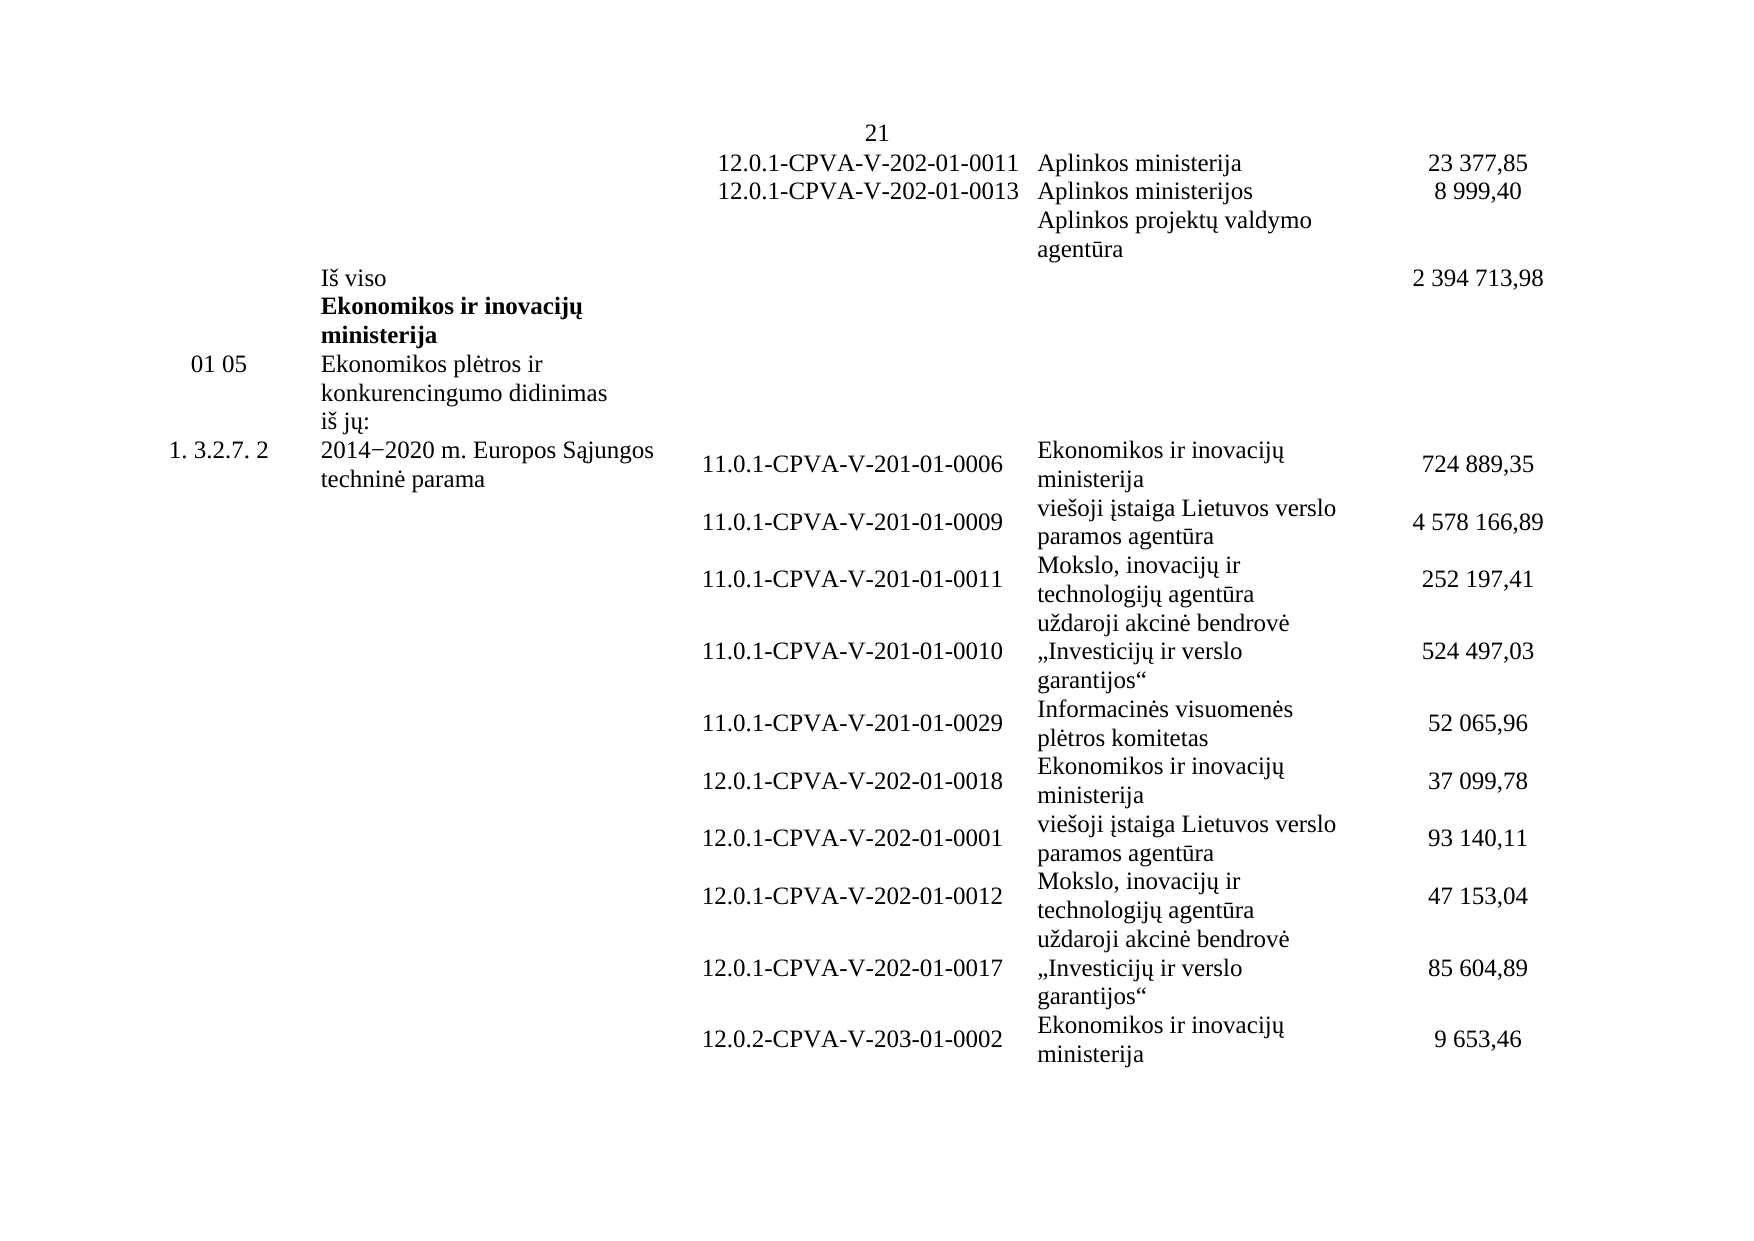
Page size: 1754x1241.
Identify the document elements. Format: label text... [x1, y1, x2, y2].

table_cell 252 197,41 [1341, 550, 1615, 608]
table_cell iš jų: [319, 406, 701, 435]
table_cell 01 05 [118, 349, 319, 406]
table_cell Informacinės visuomenės plėtros komitetas [1036, 694, 1341, 751]
table_cell Ekonomikos ir inovacijų ministerija [1036, 751, 1341, 809]
table_cell [319, 751, 701, 809]
table_cell Ekonomikos ir inovacijų ministerija [319, 291, 701, 349]
table_cell [118, 608, 319, 694]
table_cell [1341, 349, 1615, 406]
table_cell [701, 406, 1036, 435]
table_cell 524 497,03 [1341, 608, 1615, 694]
table_cell 11.0.1-CPVA-V-201-01-0010 [701, 608, 1036, 694]
table_cell 12.0.1-CPVA-V-202-01-0013 [701, 176, 1036, 263]
table_cell [1036, 291, 1341, 349]
table_cell uždaroji akcinė bendrovė „Investicijų ir verslo garantijos“ [1036, 608, 1341, 694]
table_cell 11.0.1-CPVA-V-201-01-0009 [701, 493, 1036, 550]
table_cell 93 140,11 [1341, 809, 1615, 866]
table_cell [118, 176, 319, 263]
table_cell [319, 148, 701, 176]
table_cell [118, 406, 319, 435]
table_cell [319, 924, 701, 1010]
table_cell 85 604,89 [1341, 924, 1615, 1010]
table_cell 9 653,46 [1341, 1010, 1615, 1068]
table_cell 23 377,85 [1341, 148, 1615, 176]
table_cell [701, 349, 1036, 406]
table_cell 12.0.2-CPVA-V-203-01-0002 [701, 1010, 1036, 1068]
table_cell [319, 694, 701, 751]
table_cell Aplinkos ministerija [1036, 148, 1341, 176]
table_cell 11.0.1-CPVA-V-201-01-0006 [701, 435, 1036, 493]
table_cell 52 065,96 [1341, 694, 1615, 751]
table_cell [319, 1010, 701, 1068]
table_cell Mokslo, inovacijų ir technologijų agentūra [1036, 866, 1341, 924]
table_cell [118, 924, 319, 1010]
table_cell [319, 493, 701, 550]
table_cell [701, 291, 1036, 349]
table_cell 11.0.1-CPVA-V-201-01-0011 [701, 550, 1036, 608]
table_cell viešoji įstaiga Lietuvos verslo paramos agentūra [1036, 809, 1341, 866]
table_cell 11.0.1-CPVA-V-201-01-0029 [701, 694, 1036, 751]
table_cell [118, 866, 319, 924]
table_cell Aplinkos ministerijos Aplinkos projektų valdymo agentūra [1036, 176, 1341, 263]
table_cell 724 889,35 [1341, 435, 1615, 493]
table_cell 4 578 166,89 [1341, 493, 1615, 550]
table_cell [118, 291, 319, 349]
table_cell [319, 866, 701, 924]
table_cell viešoji įstaiga Lietuvos verslo paramos agentūra [1036, 493, 1341, 550]
table_cell 12.0.1-CPVA-V-202-01-0017 [701, 924, 1036, 1010]
table_cell [701, 263, 1036, 291]
table_cell Iš viso [319, 263, 701, 291]
table_cell Mokslo, inovacijų ir technologijų agentūra [1036, 550, 1341, 608]
table_cell [319, 809, 701, 866]
table_cell [1036, 263, 1341, 291]
table_cell [118, 148, 319, 176]
table_cell [1036, 349, 1341, 406]
table_cell 47 153,04 [1341, 866, 1615, 924]
table_cell 12.0.1-CPVA-V-202-01-0001 [701, 809, 1036, 866]
table_cell [1036, 406, 1341, 435]
table_cell uždaroji akcinė bendrovė „Investicijų ir verslo garantijos“ [1036, 924, 1341, 1010]
table_cell [118, 809, 319, 866]
table_cell 1. 3.2.7. 2 [118, 435, 319, 493]
table_cell [1341, 406, 1615, 435]
table_cell Ekonomikos plėtros ir konkurencingumo didinimas [319, 349, 701, 406]
table_cell [118, 550, 319, 608]
table_cell [319, 608, 701, 694]
table_cell Ekonomikos ir inovacijų ministerija [1036, 435, 1341, 493]
table_cell [118, 751, 319, 809]
table_cell [319, 176, 701, 263]
table_cell [118, 694, 319, 751]
table_cell 12.0.1-CPVA-V-202-01-0012 [701, 866, 1036, 924]
table_cell 12.0.1-CPVA-V-202-01-0018 [701, 751, 1036, 809]
table_cell [118, 263, 319, 291]
table_cell [1341, 291, 1615, 349]
table_cell 2014−2020 m. Europos Sąjungos techninė parama [319, 435, 701, 493]
table_cell [118, 493, 319, 550]
table_cell [319, 550, 701, 608]
table_cell [118, 1010, 319, 1068]
table_cell 12.0.1-CPVA-V-202-01-0011 [701, 148, 1036, 176]
table_cell 8 999,40 [1341, 176, 1615, 263]
table_cell Ekonomikos ir inovacijų ministerija [1036, 1010, 1341, 1068]
table_cell 37 099,78 [1341, 751, 1615, 809]
table_cell 2 394 713,98 [1341, 263, 1615, 291]
